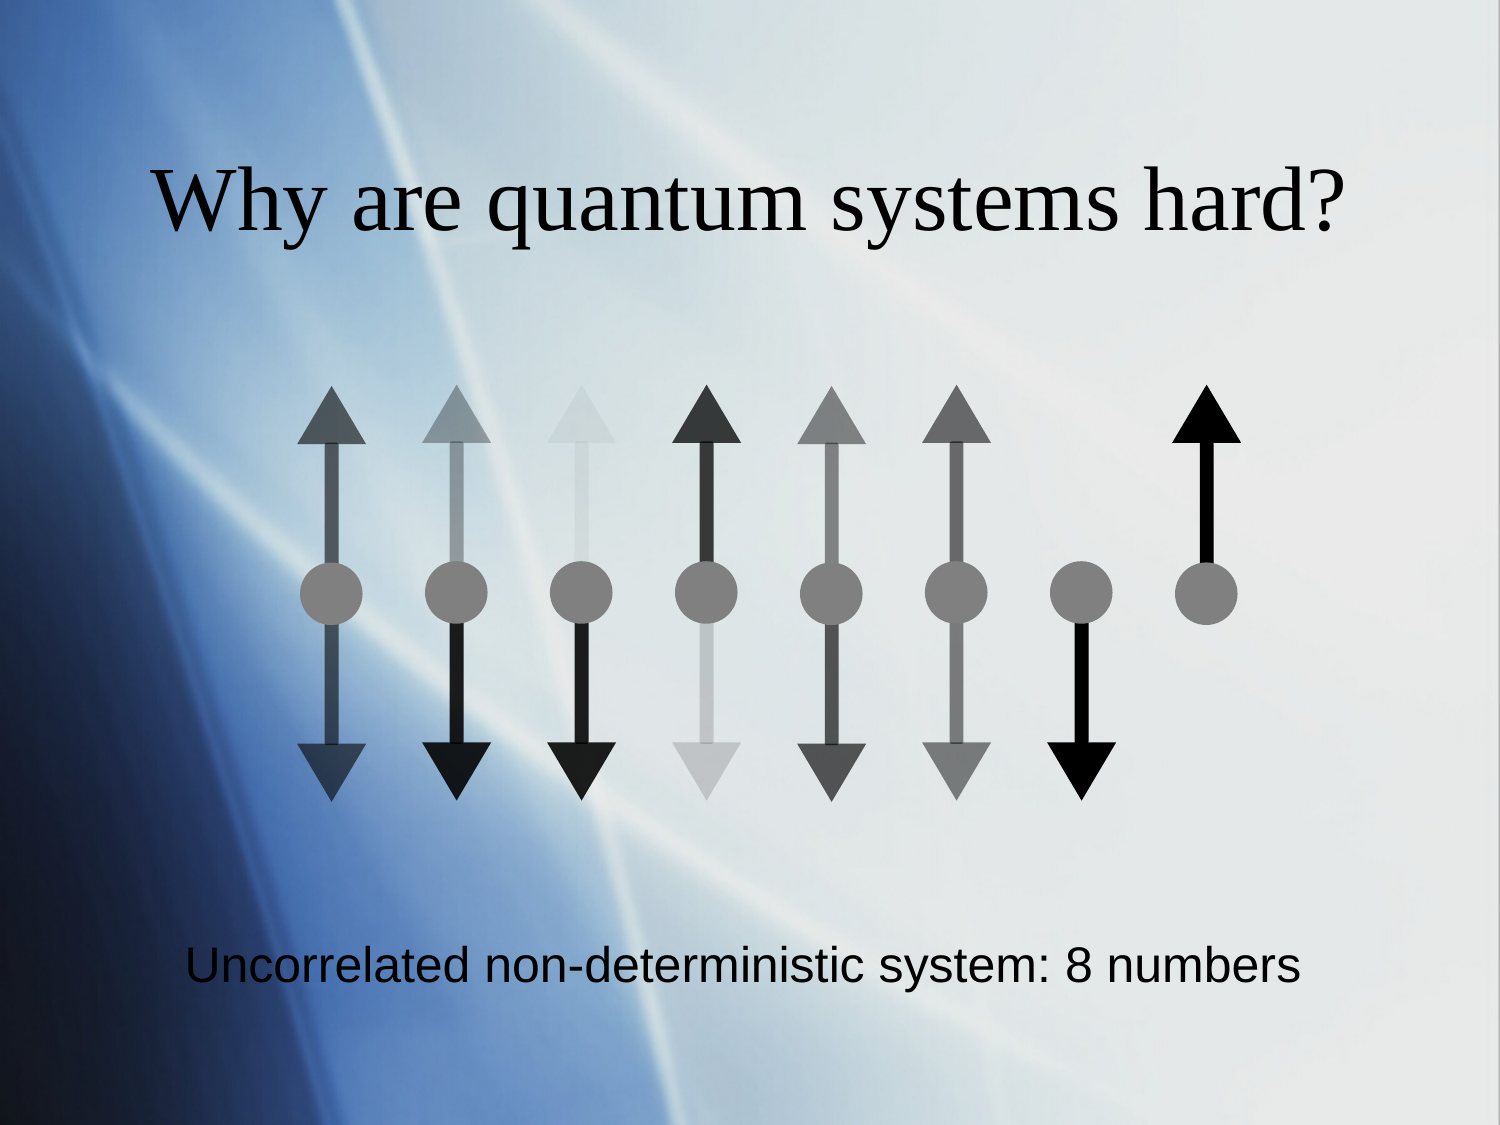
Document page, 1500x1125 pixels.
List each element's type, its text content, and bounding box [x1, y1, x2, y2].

text_box [1047, 384, 1117, 801]
text_box [422, 384, 492, 801]
text_box [672, 384, 742, 801]
title Why are quantum systems hard? [112, 99, 1388, 288]
text_box [922, 384, 992, 801]
text_box [547, 384, 617, 801]
picture [0, 0, 1500, 1125]
text_box [1172, 384, 1242, 799]
text_box [797, 385, 867, 802]
text_box Uncorrelated non-deterministic system: 8 numbers [169, 924, 1317, 1001]
text_box [297, 385, 367, 802]
